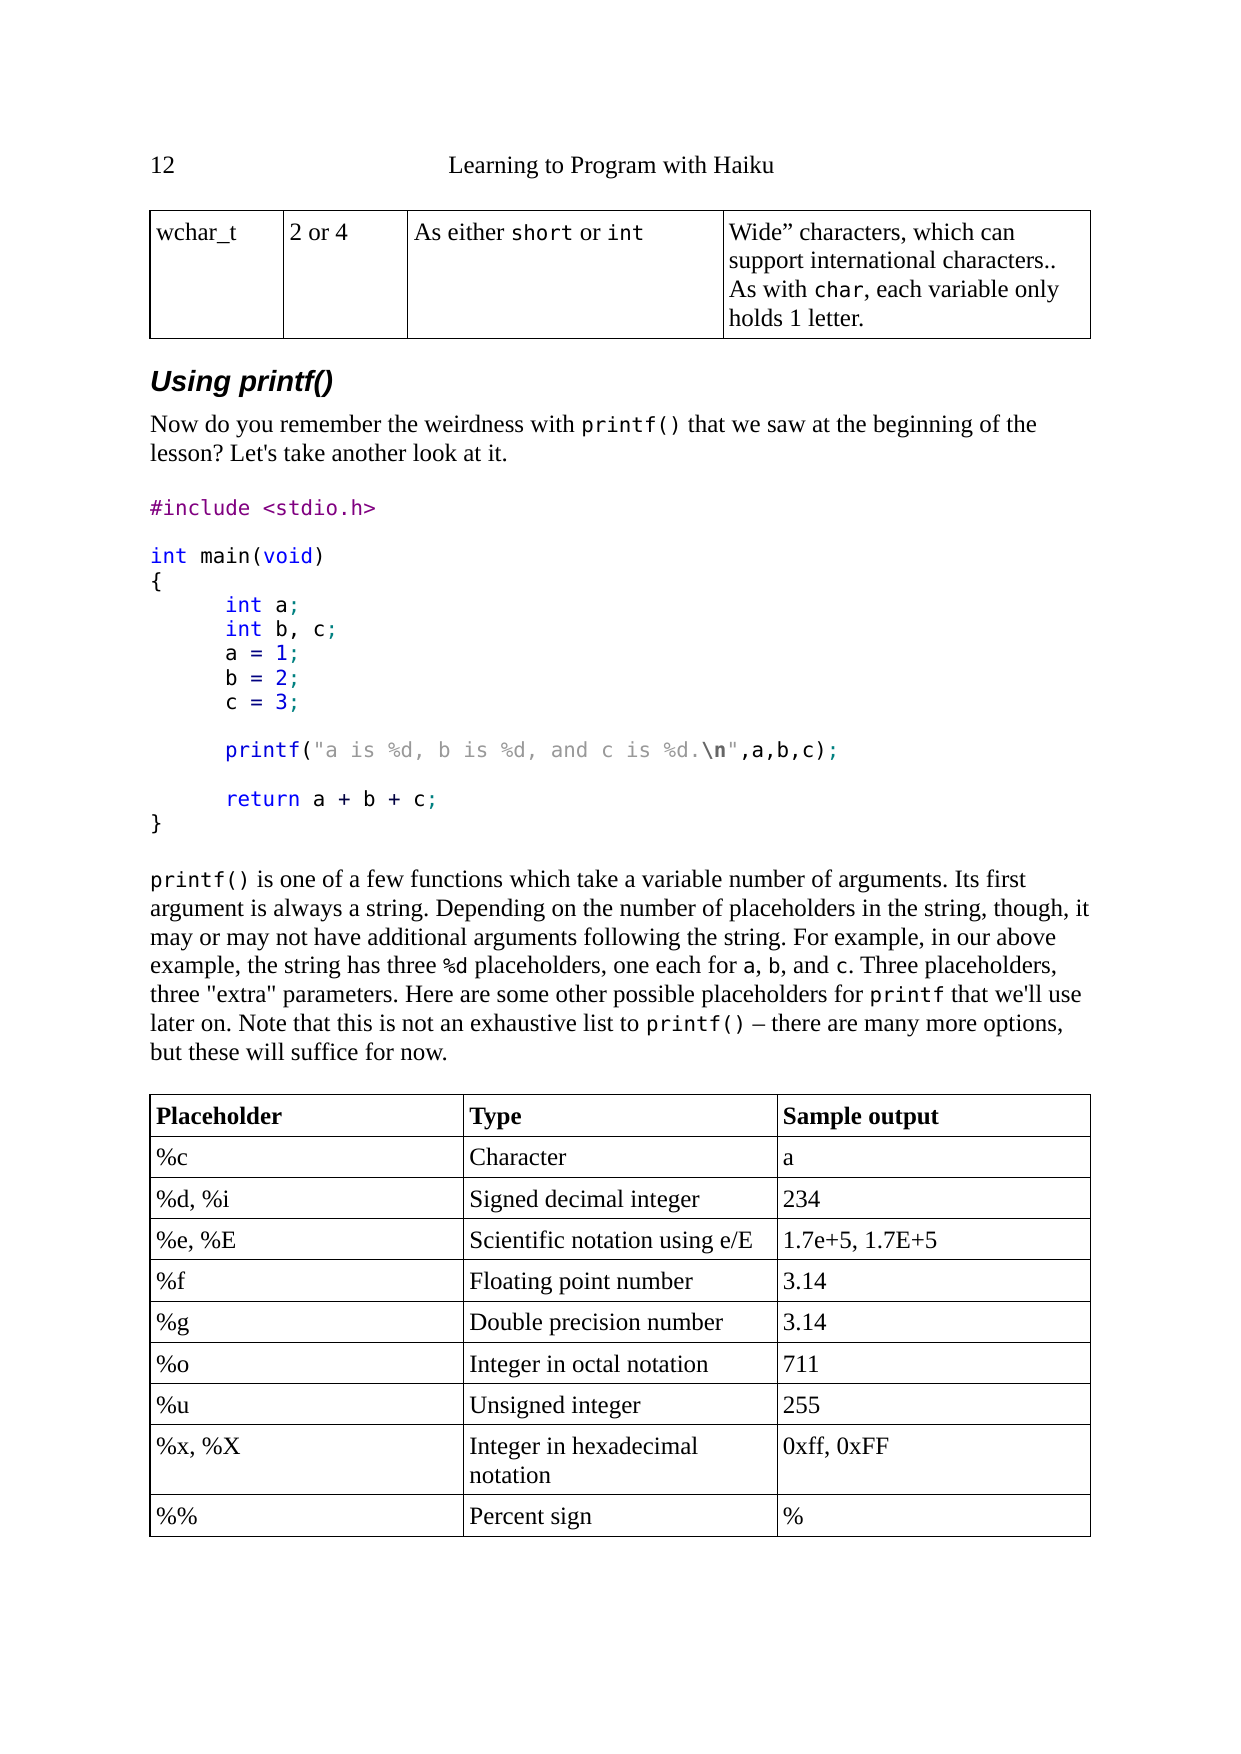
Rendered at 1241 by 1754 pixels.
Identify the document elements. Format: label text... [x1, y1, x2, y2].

table_cell Integer in hexadecimal notation [464, 1425, 777, 1494]
text b = 2; [150, 666, 1091, 690]
table_cell %f [151, 1260, 463, 1301]
subtitle Using printf() [150, 363, 1091, 397]
table_cell Character [464, 1137, 777, 1177]
table_cell Percent sign [464, 1495, 777, 1536]
text int main(void) [150, 544, 1091, 569]
table_cell Floating point number [464, 1260, 777, 1301]
table_cell %u [151, 1384, 463, 1424]
table_cell %g [151, 1302, 463, 1342]
table_cell 255 [778, 1384, 1090, 1424]
text printf() is one of a few functions which take a variable number of arguments. Its first argument is always a string. Depending on the number of placeholders in the string, though, it may or may not have additional arguments following the string. For example, in our above example, the string has three %d placeholders, one each for a, b, and c. Three placeholders, three "extra" parameters. Here are some other possible placeholders for printf that we'll use later on. Note that this is not an exhaustive list to printf() – there are many more options, but these will suffice for now. [150, 864, 1091, 1066]
text { [150, 569, 1091, 593]
table_cell 0xff, 0xFF [778, 1425, 1090, 1494]
text a = 1; [150, 641, 1091, 666]
table_cell wchar_t [151, 211, 283, 337]
text return a + b + c; } [150, 787, 1091, 836]
table_cell %e, %E [151, 1219, 463, 1259]
table_cell %o [151, 1343, 463, 1383]
table_cell Wide” characters, which can support international characters.. As with char, each variable only holds 1 letter. [724, 211, 1090, 337]
table_cell 3.14 [778, 1260, 1090, 1301]
text c = 3; [150, 690, 1091, 714]
text #include <stdio.h> [150, 496, 1091, 520]
text int b, c; [150, 617, 1091, 641]
table_cell 234 [778, 1178, 1090, 1218]
table_cell As either short or int [408, 211, 723, 337]
table_header Type [464, 1095, 777, 1136]
table_cell Signed decimal integer [464, 1178, 777, 1218]
text printf("a is %d, b is %d, and c is %d.\n",a,b,c); [150, 738, 1091, 763]
table_cell %% [151, 1495, 463, 1536]
table_cell Unsigned integer [464, 1384, 777, 1424]
table_cell 711 [778, 1343, 1090, 1383]
table_cell a [778, 1137, 1090, 1177]
table_cell %c [151, 1137, 463, 1177]
table_cell 2 or 4 [284, 211, 407, 337]
table_cell Integer in octal notation [464, 1343, 777, 1383]
table_cell %d, %i [151, 1178, 463, 1218]
text int a; [150, 593, 1091, 617]
table_cell Scientific notation using e/E [464, 1219, 777, 1259]
table_cell Double precision number [464, 1302, 777, 1342]
table_header Placeholder [151, 1095, 463, 1136]
table_cell %x, %X [151, 1425, 463, 1494]
table_header Sample output [778, 1095, 1090, 1136]
text Now do you remember the weirdness with printf() that we saw at the beginning of the lesson? Let's take another look at it. [150, 409, 1091, 467]
table_cell 1.7e+5, 1.7E+5 [778, 1219, 1090, 1259]
table_cell 3.14 [778, 1302, 1090, 1342]
table_cell % [778, 1495, 1090, 1536]
